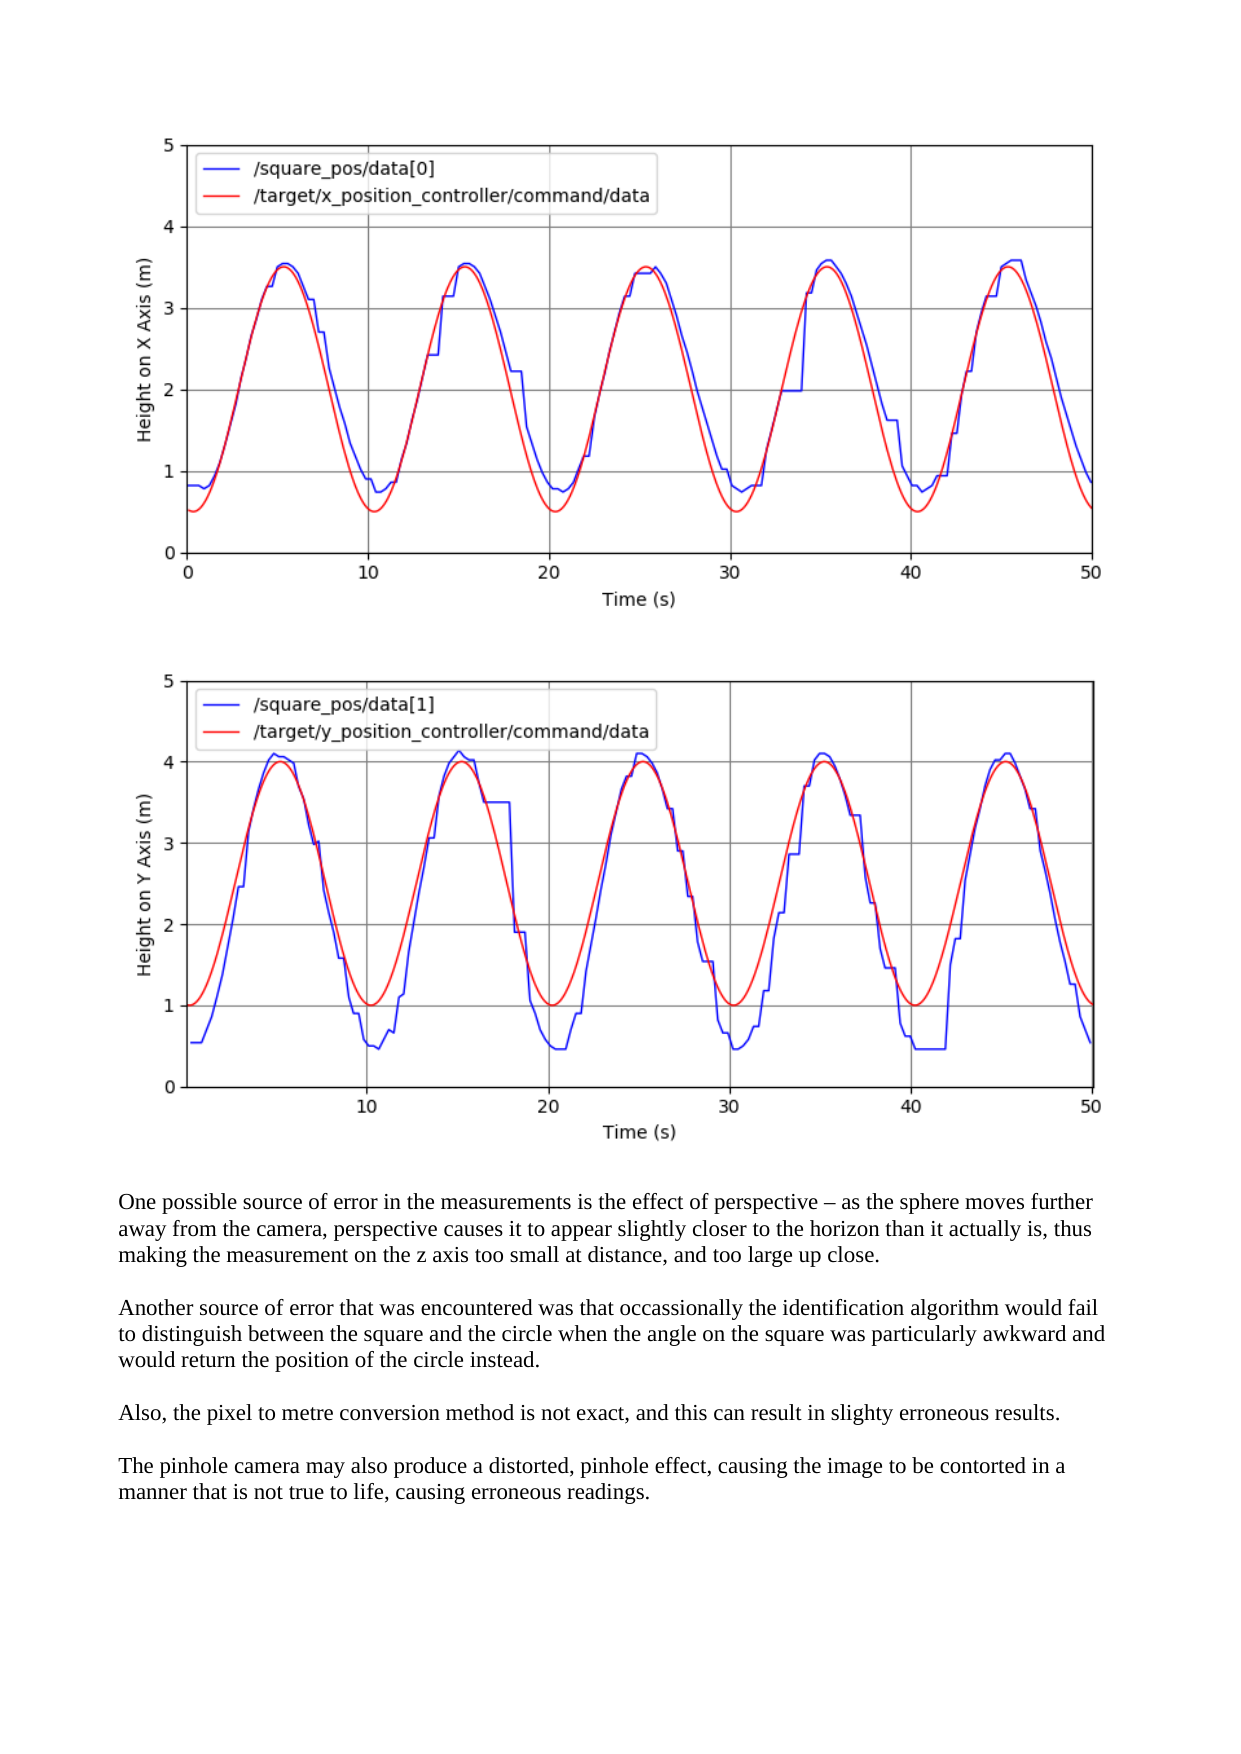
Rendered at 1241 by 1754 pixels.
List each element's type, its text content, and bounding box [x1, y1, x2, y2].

text The pinhole camera may also produce a distorted, pinhole effect, causing the image to be contorted in a manner that is not true to life, causing erroneous readings. [118, 1452, 1122, 1504]
text Also, the pixel to metre conversion method is not exact, and this can result in slighty erroneous results. [118, 1399, 1122, 1425]
picture [118, 118, 1123, 628]
picture [118, 654, 1123, 1162]
text Another source of error that was encountered was that occassionally the identification algorithm would fail to distinguish between the square and the circle when the angle on the square was particularly awkward and would return the position of the circle instead. [118, 1294, 1122, 1373]
text One possible source of error in the measurements is the effect of perspective – as the sphere moves further away from the camera, perspective causes it to appear slightly closer to the horizon than it actually is, thus making the measurement on the z axis too small at distance, and too large up close. [118, 1188, 1122, 1267]
